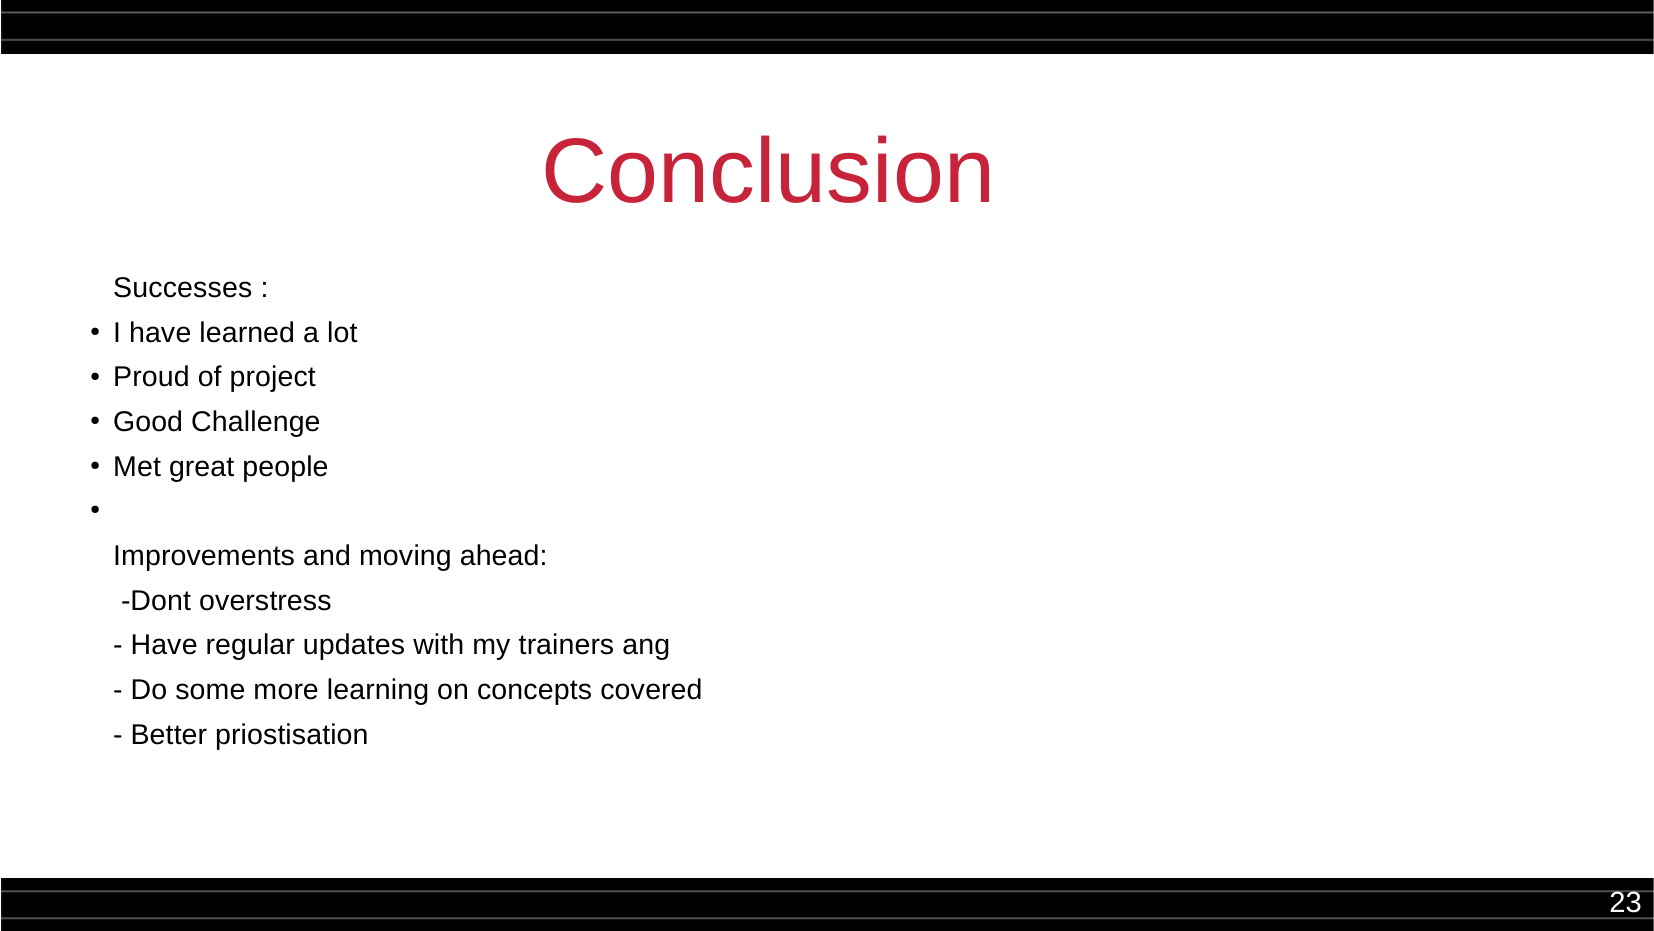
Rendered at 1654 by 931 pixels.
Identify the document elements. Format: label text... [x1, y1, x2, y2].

picture [1, 878, 1654, 931]
title Conclusion [82, 92, 1571, 249]
picture [1, 0, 1654, 54]
list Successes : I have learned a lot Proud of project Good Challenge Met great people Improvements and moving ahead: -Dont overstress - Have regular updates with my trainers ang - Do some more learning on concepts covered - Better priostisation [82, 271, 1571, 758]
